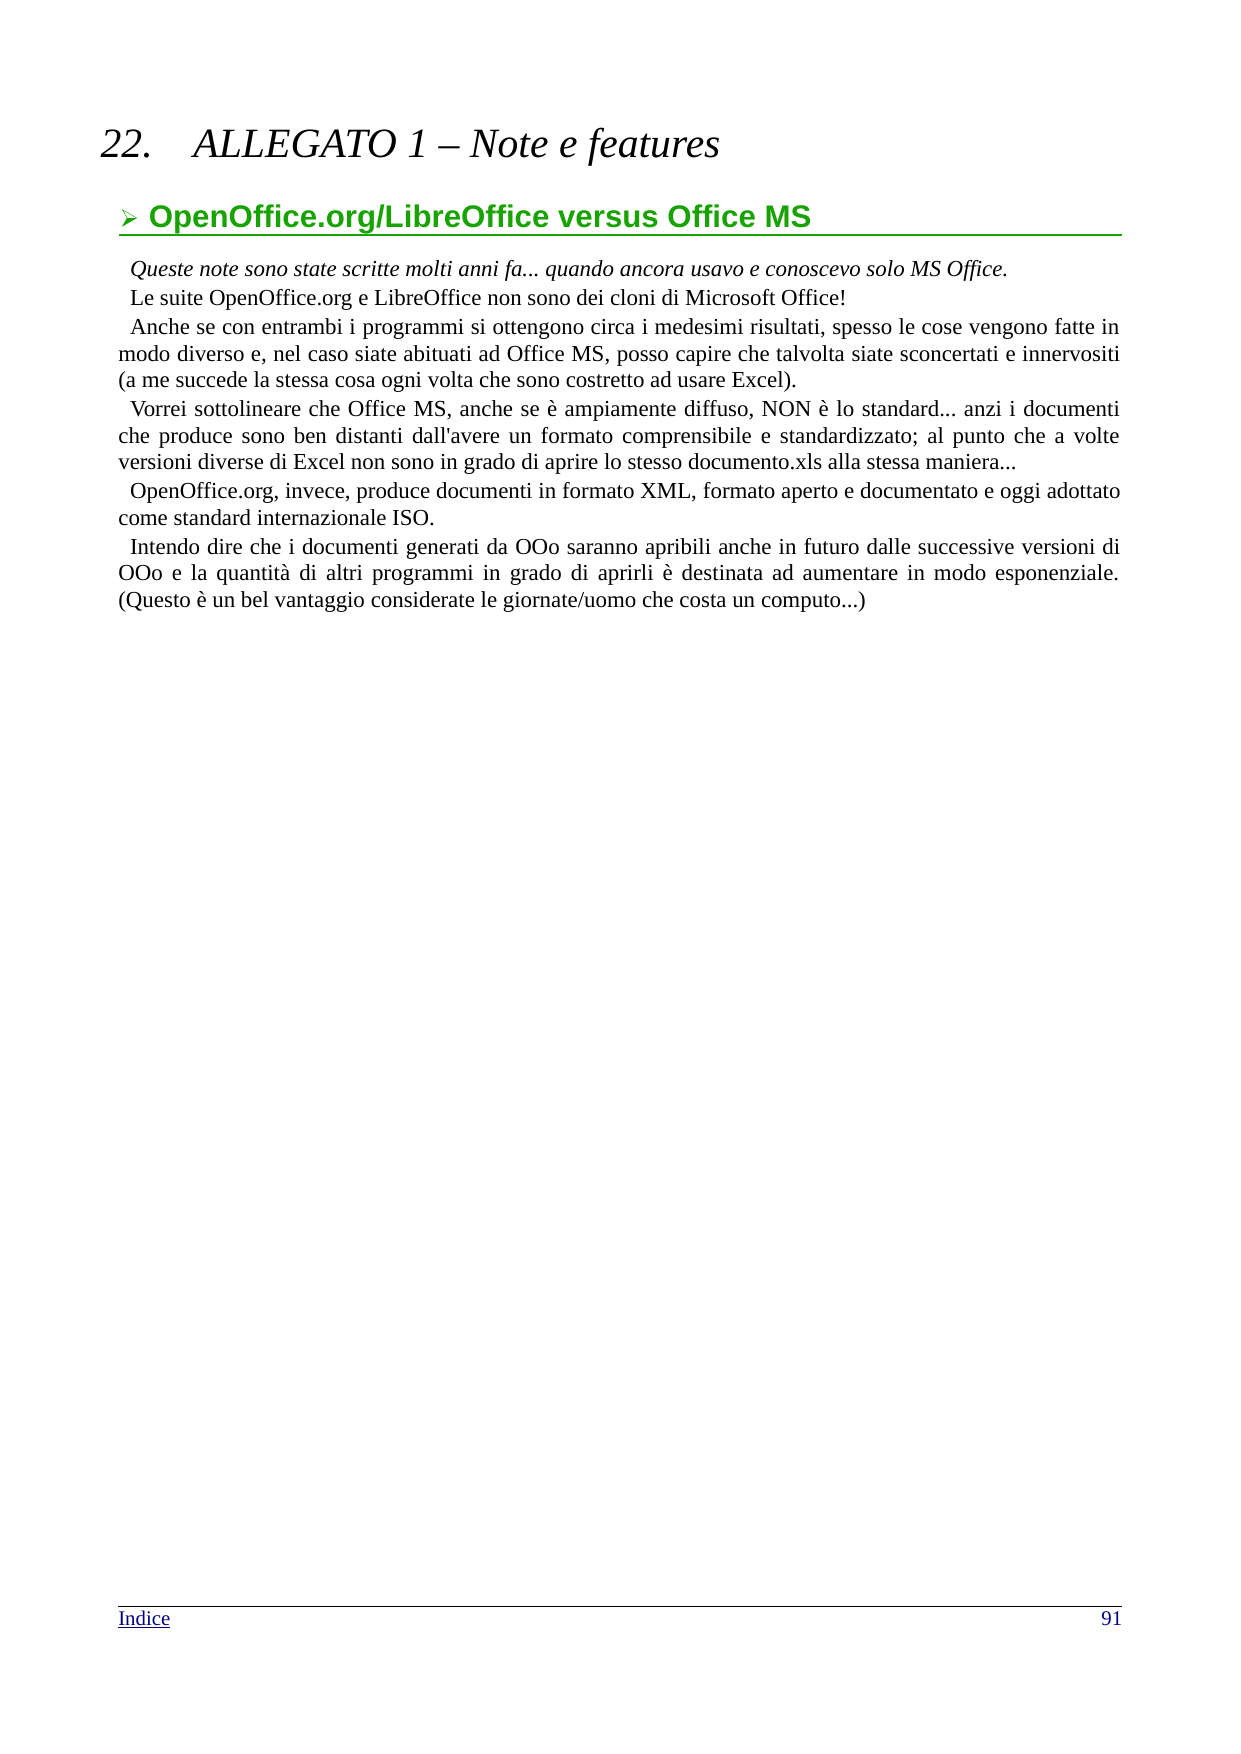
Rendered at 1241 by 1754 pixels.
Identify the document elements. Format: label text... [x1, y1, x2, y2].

text Le suite OpenOffice.org e LibreOffice non sono dei cloni di Microsoft Office! [118, 284, 1122, 310]
text Intendo dire che i documenti generati da OOo saranno apribili anche in futuro dalle successive versioni di OOo e la quantità di altri programmi in grado di aprirli è destinata ad aumentare in modo esponenziale. (Questo è un bel vantaggio considerate le giornate/uomo che costa un computo...) [118, 533, 1122, 612]
text OpenOffice.org, invece, produce documenti in formato XML, formato aperto e documentato e oggi adottato come standard internazionale ISO. [118, 477, 1122, 530]
text Vorrei sottolineare che Office MS, anche se è ampiamente diffuso, NON è lo standard... anzi i documenti che produce sono ben distanti dall'avere un formato comprensibile e standardizzato; al punto che a volte versioni diverse di Excel non sono in grado di aprire lo stesso documento.xls alla stessa maniera... [118, 395, 1122, 474]
subtitle OpenOffice.org/LibreOffice versus Office MS [119, 198, 1122, 234]
text Anche se con entrambi i programmi si ottengono circa i medesimi risultati, spesso le cose vengono fatte in modo diverso e, nel caso siate abituati ad Office MS, posso capire che talvolta siate sconcertati e innervositi (a me succede la stessa cosa ogni volta che sono costretto ad usare Excel). [118, 313, 1122, 392]
text Queste note sono state scritte molti anni fa... quando ancora usavo e conoscevo solo MS Office. [118, 255, 1122, 281]
subtitle ALLEGATO 1 – Note e features [100, 118, 1122, 166]
